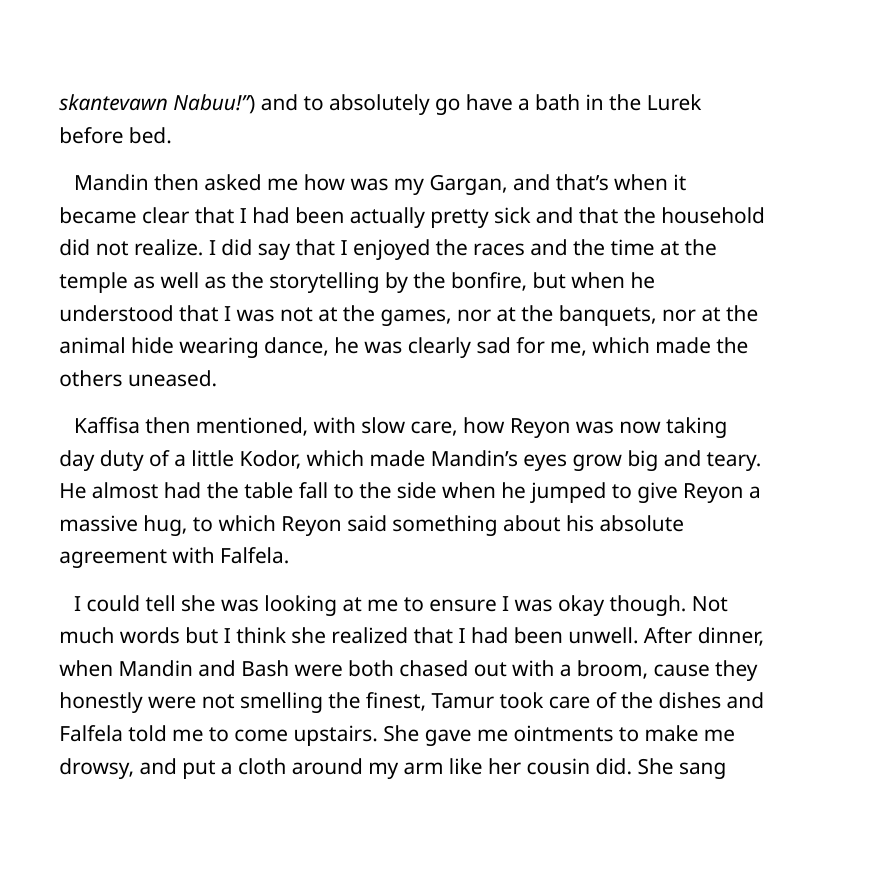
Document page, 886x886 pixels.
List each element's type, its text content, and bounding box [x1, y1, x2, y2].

text Mandin then asked me how was my Gargan, and that’s when it became clear that I had been actually pretty sick and that the household did not realize. I did say that I enjoyed the races and the time at the temple as well as the storytelling by the bonfire, but when he understood that I was not at the games, nor at the banquets, nor at the animal hide wearing dance, he was clearly sad for me, which made the others uneased. [59, 168, 768, 392]
text I could tell she was looking at me to ensure I was okay though. Not much words but I think she realized that I had been unwell. After dinner, when Mandin and Bash were both chased out with a broom, cause they honestly were not smelling the finest, Tamur took care of the dishes and Falfela told me to come upstairs. She gave me ointments to make me drowsy, and put a cloth around my arm like her cousin did. She sang [59, 589, 768, 780]
text skantevawn Nabuu!”) and to absolutely go have a bath in the Lurek before bed. [59, 88, 768, 149]
text Kaffisa then mentioned, with slow care, how Reyon was now taking day duty of a little Kodor, which made Mandin’s eyes grow big and teary. He almost had the table fall to the side when he jumped to give Reyon a massive hug, to which Reyon said something about his absolute agreement with Falfela. [59, 411, 768, 570]
